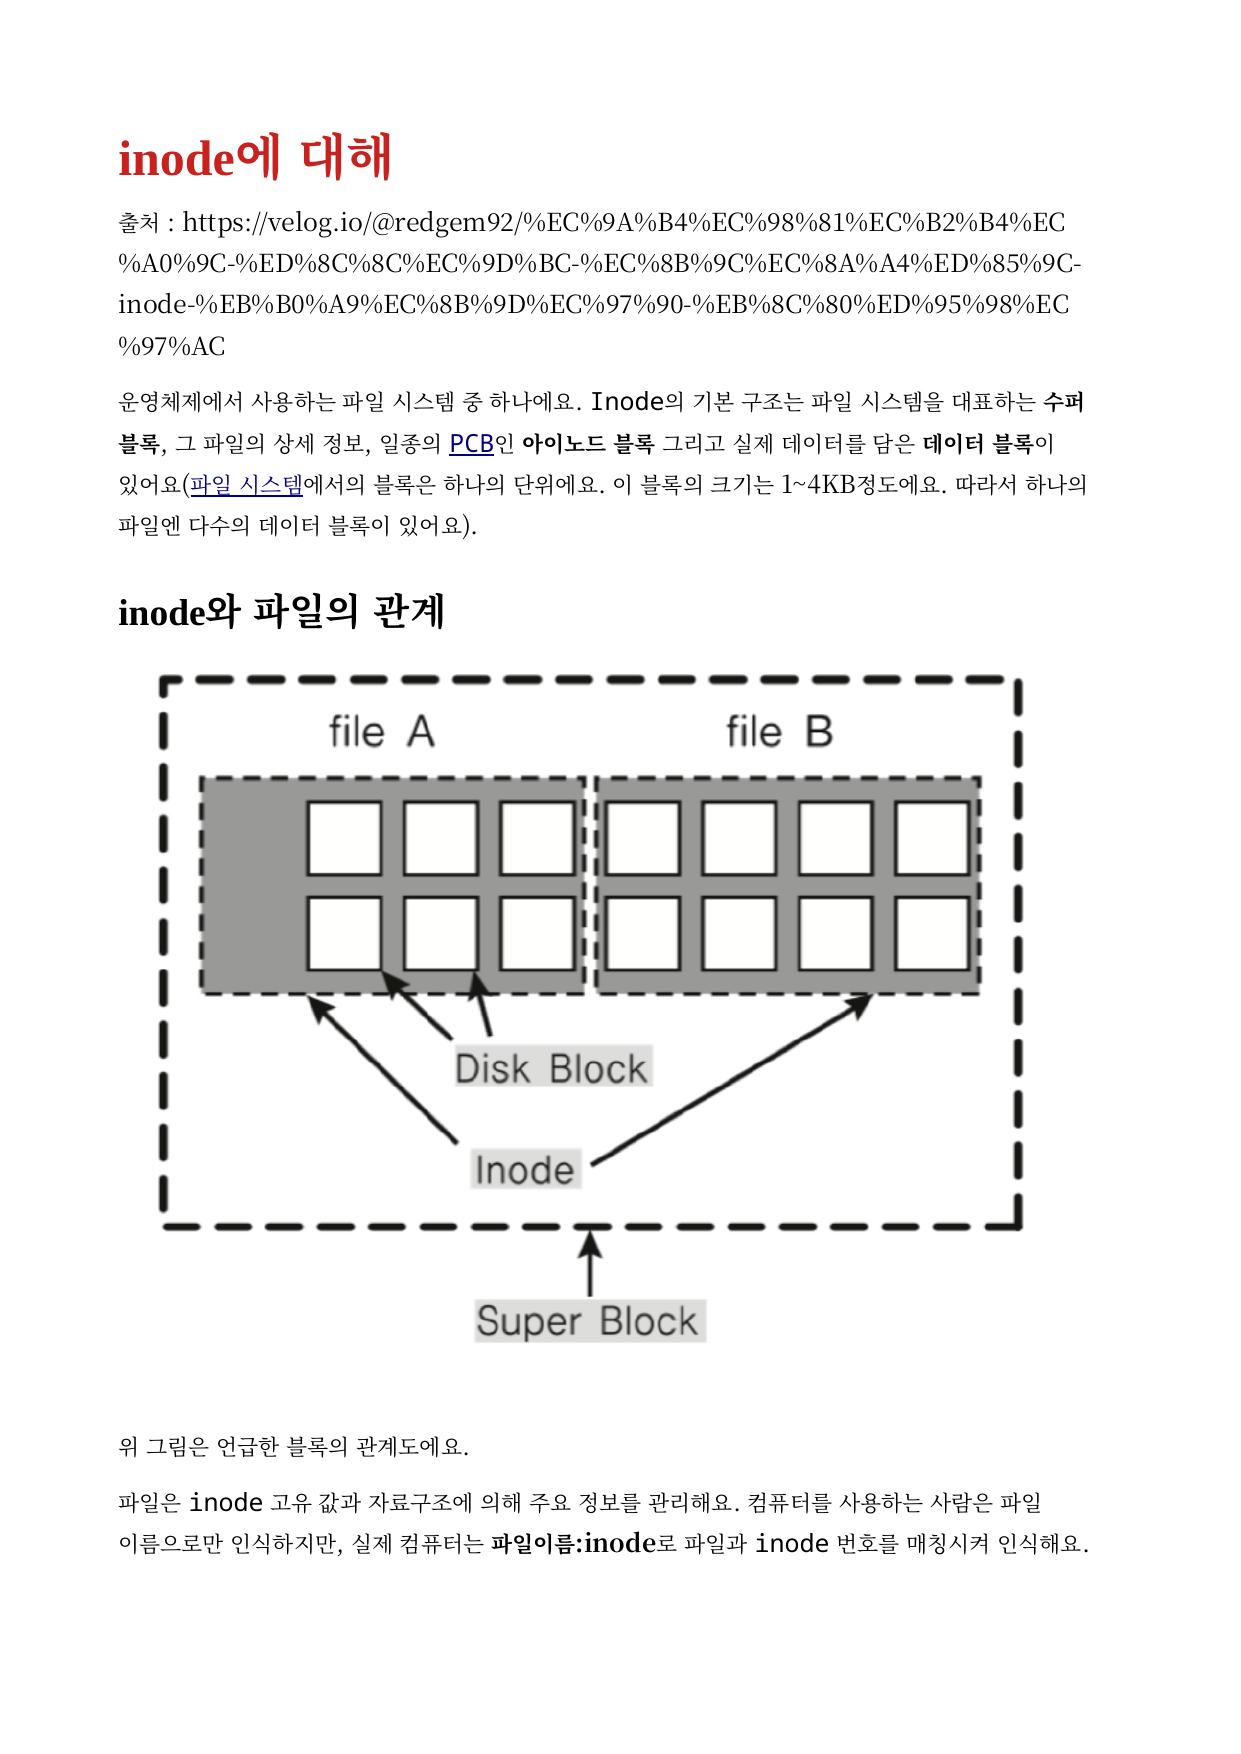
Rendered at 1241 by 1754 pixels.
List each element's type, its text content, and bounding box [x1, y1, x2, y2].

text 운영체제에서 사용하는 파일 시스템 중 하나에요. Inode의 기본 구조는 파일 시스템을 대표하는 수퍼 블록, 그 파일의 상세 정보, 일종의 PCB인 아이노드 블록 그리고 실제 데이터를 담은 데이터 블록이 있어요(파일 시스템에서의 블록은 하나의 단위에요. 이 블록의 크기는 1~4KB정도에요. 따라서 하나의 파일엔 다수의 데이터 블록이 있어요). [118, 382, 1122, 542]
text 출처 : https://velog.io/@redgem92/%EC%9A%B4%EC%98%81%EC%B2%B4%EC%A0%9C-%ED%8C%8C%EC%9D%BC-%EC%8B%9C%EC%8A%A4%ED%85%9C-inode-%EB%B0%A9%EC%8B%9D%EC%97%90-%EB%8C%80%ED%95%98%EC%97%AC [118, 202, 1122, 362]
subtitle inode에 대해 [118, 118, 1122, 190]
subtitle inode와 파일의 관계 [118, 583, 1122, 637]
text 위 그림은 언급한 블록의 관계도에요. [118, 1427, 1122, 1463]
text 파일은 inode 고유 값과 자료구조에 의해 주요 정보를 관리해요. 컴퓨터를 사용하는 사람은 파일 이름으로만 인식하지만, 실제 컴퓨터는 파일이름:inode로 파일과 inode 번호를 매칭시켜 인식해요. [118, 1483, 1122, 1560]
picture [125, 643, 1055, 1366]
